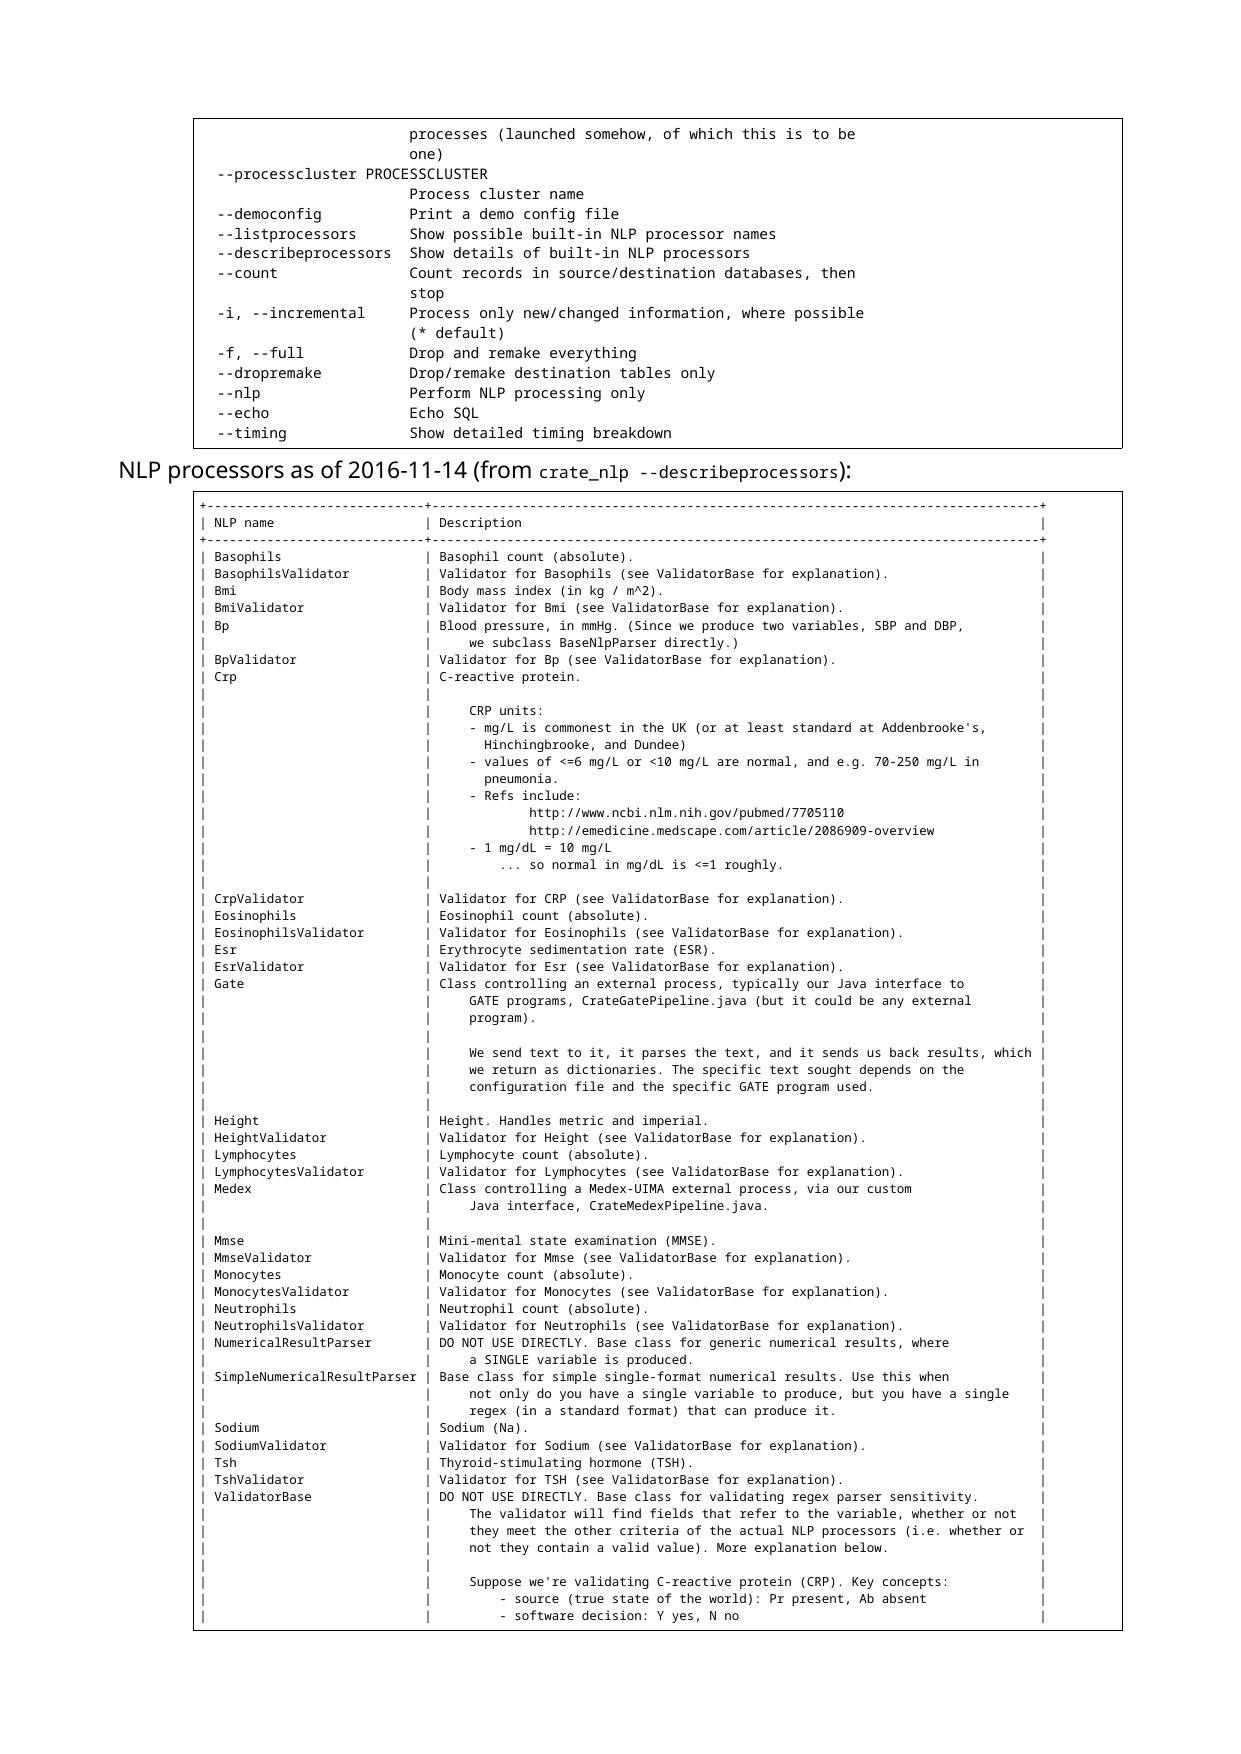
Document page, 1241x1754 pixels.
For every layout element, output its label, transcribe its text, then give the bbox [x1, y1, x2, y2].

table_header processes (launched somehow, of which this is to be one) --processcluster PROCESSCLUSTER Process cluster name --democonfig Print a demo config file --listprocessors Show possible built-in NLP processor names --describeprocessors Show details of built-in NLP processors --count Count records in source/destination databases, then stop -i, --incremental Process only new/changed information, where possible (* default) -f, --full Drop and remake everything --dropremake Drop/remake destination tables only --nlp Perform NLP processing only --echo Echo SQL --timing Show detailed timing breakdown [194, 119, 1122, 448]
table_header +-----------------------------+---------------------------------------------------------------------------------+ | NLP name | Description | +-----------------------------+---------------------------------------------------------------------------------+ | Basophils | Basophil count (absolute). | | BasophilsValidator | Validator for Basophils (see ValidatorBase for explanation). | | Bmi | Body mass index (in kg / m^2). | | BmiValidator | Validator for Bmi (see ValidatorBase for explanation). | | Bp | Blood pressure, in mmHg. (Since we produce two variables, SBP and DBP, | | | we subclass BaseNlpParser directly.) | | BpValidator | Validator for Bp (see ValidatorBase for explanation). | | Crp | C-reactive protein. | | | | | | CRP units: | | | - mg/L is commonest in the UK (or at least standard at Addenbrooke's, | | | Hinchingbrooke, and Dundee) | | | - values of <=6 mg/L or <10 mg/L are normal, and e.g. 70-250 mg/L in | | | pneumonia. | | | - Refs include: | | | http://www.ncbi.nlm.nih.gov/pubmed/7705110 | | | http://emedicine.medscape.com/article/2086909-overview | | | - 1 mg/dL = 10 mg/L | | | ... so normal in mg/dL is <=1 roughly. | | | | | CrpValidator | Validator for CRP (see ValidatorBase for explanation). | | Eosinophils | Eosinophil count (absolute). | | EosinophilsValidator | Validator for Eosinophils (see ValidatorBase for explanation). | | Esr | Erythrocyte sedimentation rate (ESR). | | EsrValidator | Validator for Esr (see ValidatorBase for explanation). | | Gate | Class controlling an external process, typically our Java interface to | | | GATE programs, CrateGatePipeline.java (but it could be any external | | | program). | | | | | | We send text to it, it parses the text, and it sends us back results, which | | | we return as dictionaries. The specific text sought depends on the | | | configuration file and the specific GATE program used. | | | | | Height | Height. Handles metric and imperial. | | HeightValidator | Validator for Height (see ValidatorBase for explanation). | | Lymphocytes | Lymphocyte count (absolute). | | LymphocytesValidator | Validator for Lymphocytes (see ValidatorBase for explanation). | | Medex | Class controlling a Medex-UIMA external process, via our custom | | | Java interface, CrateMedexPipeline.java. | | | | | Mmse | Mini-mental state examination (MMSE). | | MmseValidator | Validator for Mmse (see ValidatorBase for explanation). | | Monocytes | Monocyte count (absolute). | | MonocytesValidator | Validator for Monocytes (see ValidatorBase for explanation). | | Neutrophils | Neutrophil count (absolute). | | NeutrophilsValidator | Validator for Neutrophils (see ValidatorBase for explanation). | | NumericalResultParser | DO NOT USE DIRECTLY. Base class for generic numerical results, where | | | a SINGLE variable is produced. | | SimpleNumericalResultParser | Base class for simple single-format numerical results. Use this when | | | not only do you have a single variable to produce, but you have a single | | | regex (in a standard format) that can produce it. | | Sodium | Sodium (Na). | | SodiumValidator | Validator for Sodium (see ValidatorBase for explanation). | | Tsh | Thyroid-stimulating hormone (TSH). | | TshValidator | Validator for TSH (see ValidatorBase for explanation). | | ValidatorBase | DO NOT USE DIRECTLY. Base class for validating regex parser sensitivity. | | | The validator will find fields that refer to the variable, whether or not | | | they meet the other criteria of the actual NLP processors (i.e. whether or | | | not they contain a valid value). More explanation below. | | | | | | Suppose we're validating C-reactive protein (CRP). Key concepts: | | | - source (true state of the world): Pr present, Ab absent | | | - software decision: Y yes, N no | [194, 492, 1122, 1630]
text NLP processors as of 2016-11-14 (from crate_nlp --describeprocessors): [118, 454, 1122, 485]
